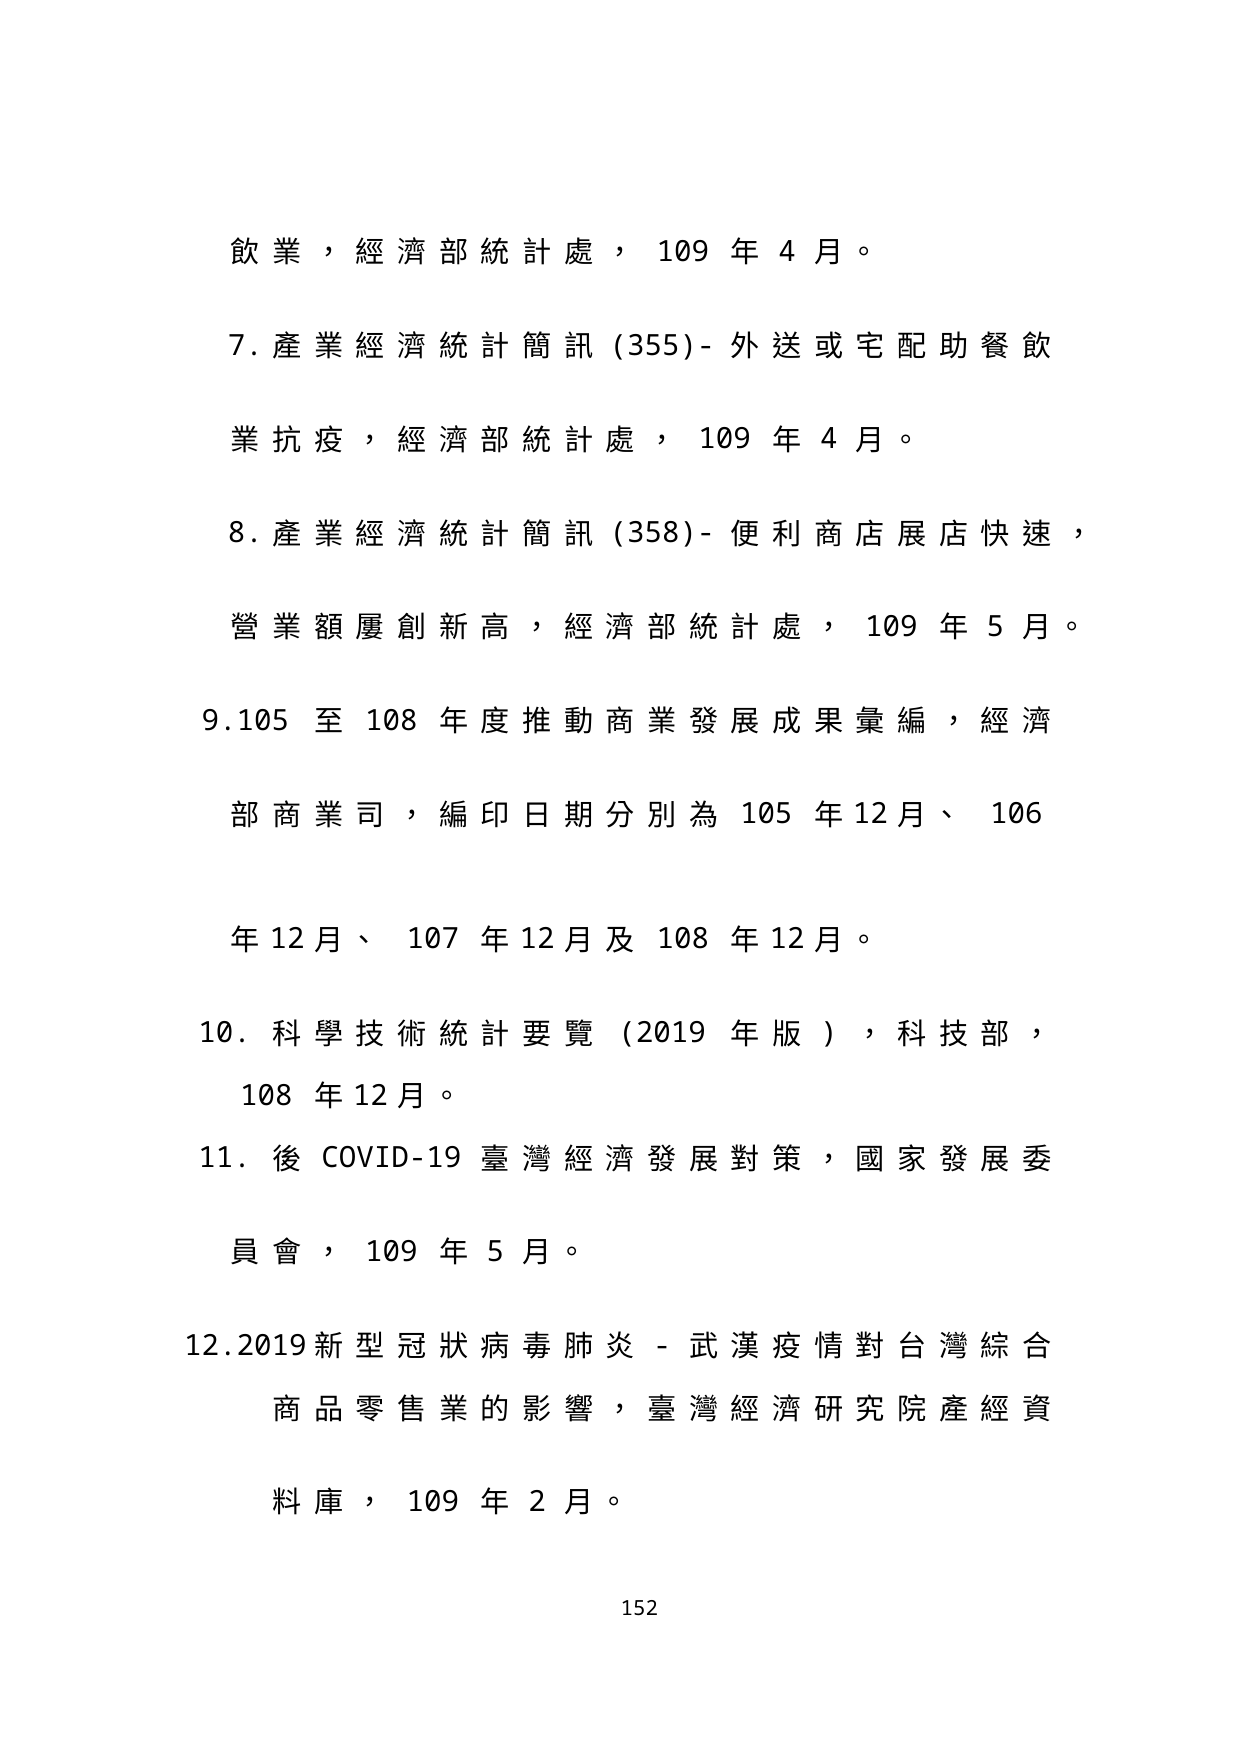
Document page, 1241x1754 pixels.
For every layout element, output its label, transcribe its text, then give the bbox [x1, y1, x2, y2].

text 11.後COVID-19臺灣經濟發展對策，國家發展委員會，109年5月。 [183, 1115, 1058, 1302]
text 7.產業經濟統計簡訊(355)-外送或宅配助餐飲業抗疫，經濟部統計處，109年4月。 [184, 302, 1058, 490]
text 8.產業經濟統計簡訊(358)-便利商店展店快速，營業額屢創新高，經濟部統計處，109年5月。 [184, 490, 1058, 677]
text 12.2019新型冠狀病毒肺炎-武漢疫情對台灣綜合商品零售業的影響，臺灣經濟研究院產經資料庫，109年2月。 [183, 1302, 1058, 1552]
text 9.105至108年度推動商業發展成果彙編，經濟部商業司，編印日期分別為105年12月、106年12月、107年12月及108年12月。 [183, 677, 1058, 990]
text 飲業，經濟部統計處，109年4月。 [184, 177, 1058, 302]
text 10.科學技術統計要覽(2019年版)，科技部，108年12月。 [183, 990, 1058, 1115]
